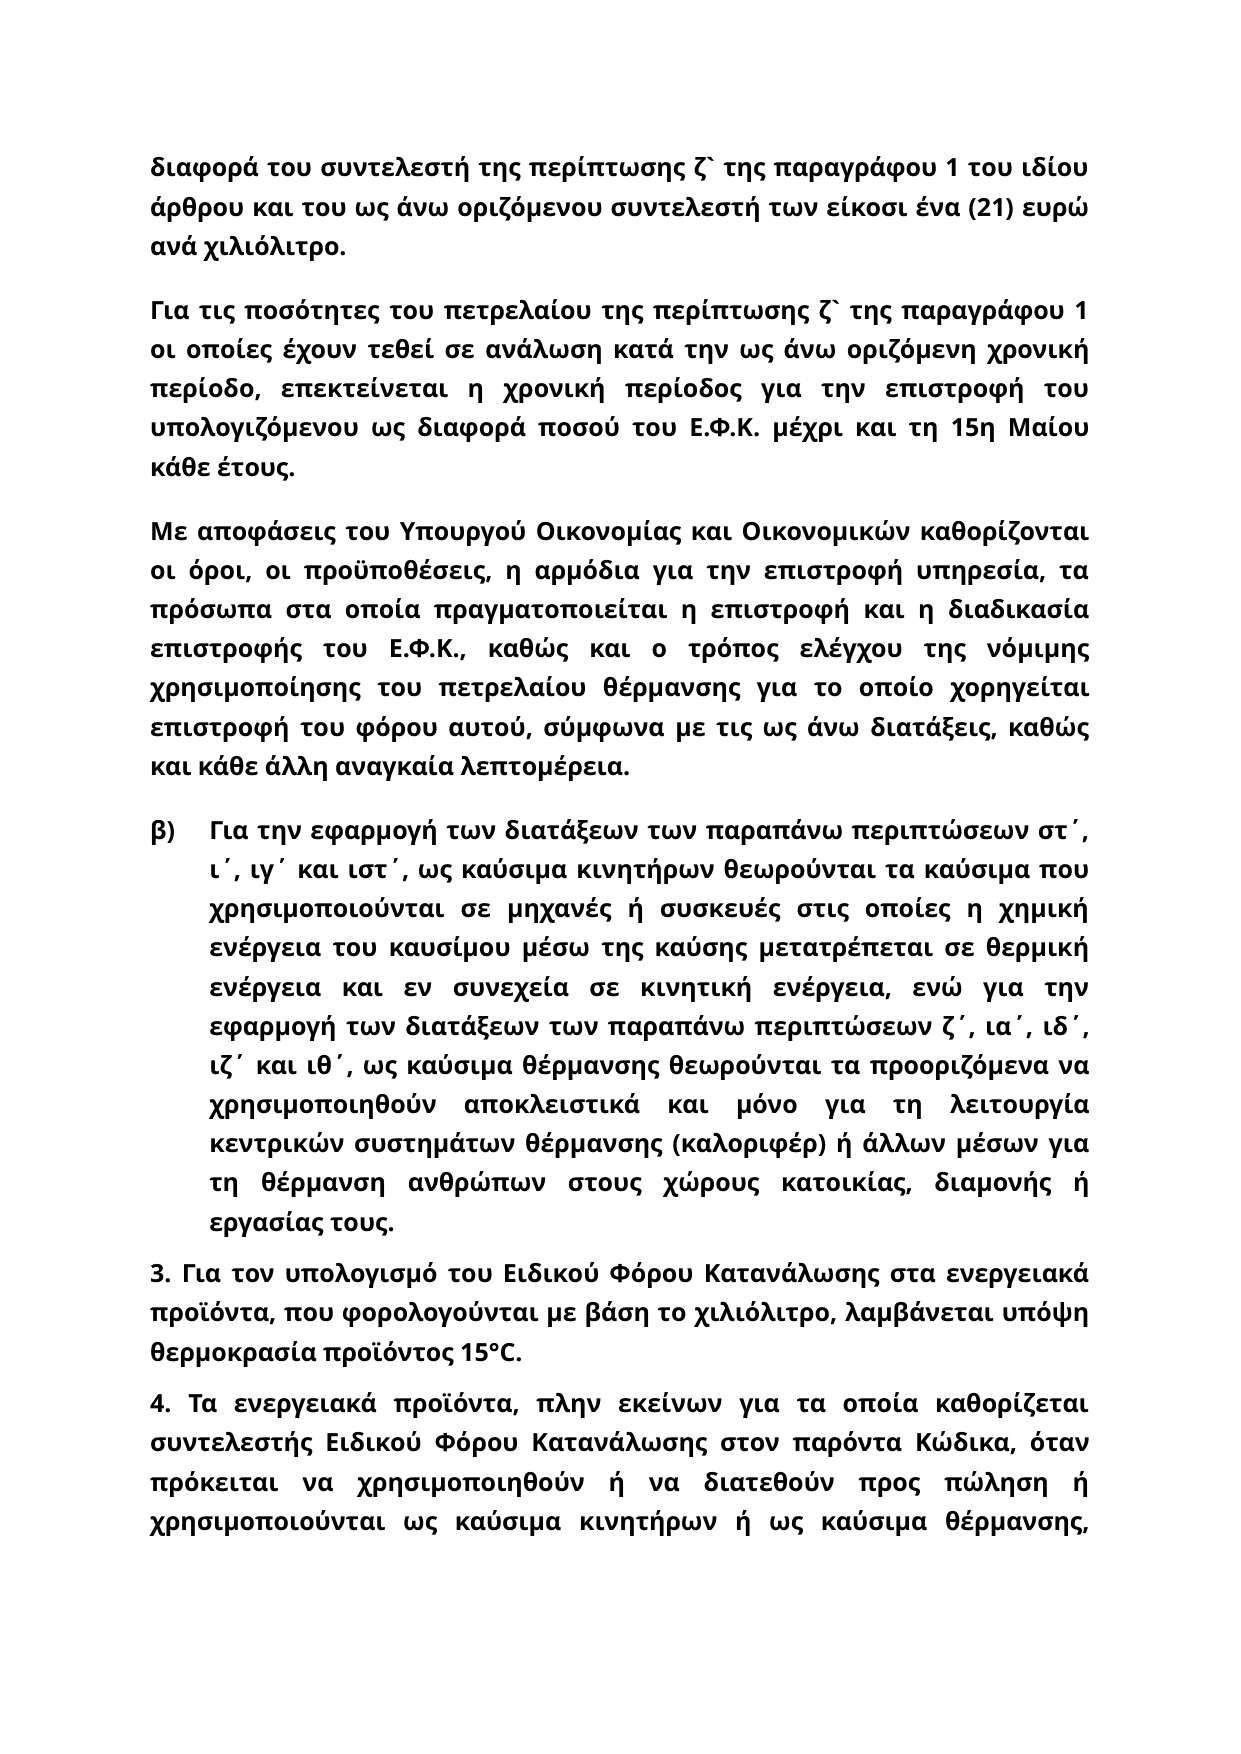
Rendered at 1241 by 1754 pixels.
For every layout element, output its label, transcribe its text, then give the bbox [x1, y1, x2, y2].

text Για τις ποσότητες του πετρελαίου της περίπτωσης ζ` της παραγράφου 1 οι οποίες έχουν τεθεί σε ανάλωση κατά την ως άνω οριζόμενη χρονική περίοδο, επεκτείνεται η χρονική περίοδος για την επιστροφή του υπολογιζόμενου ως διαφορά ποσού του Ε.Φ.Κ. μέχρι και τη 15η Μαίου κάθε έτους. [150, 292, 1090, 483]
text 3. Για τον υπολογισμό του Ειδικού Φόρου Κατανάλωσης στα ενεργειακά προϊόντα, που φορολογούνται με βάση το χιλιόλιτρο, λαμβάνεται υπόψη θερμοκρασία προϊόντος 15°C. [150, 1256, 1090, 1368]
list β) Για την εφαρμογή των διατάξεων των παραπάνω περιπτώσεων στ΄, ι΄, ιγ΄ και ιστ΄, ως καύσιμα κινητήρων θεωρούνται τα καύσιμα που χρησιμοποιούνται σε μηχανές ή συσκευές στις οποίες η χημική ενέργεια του καυσίμου μέσω της καύσης μετατρέπεται σε θερμική ενέργεια και εν συνεχεία σε κινητική ενέργεια, ενώ για την εφαρμογή των διατάξεων των παραπάνω περιπτώσεων ζ΄, ια΄, ιδ΄, ιζ΄ και ιθ΄, ως καύσιμα θέρμανσης θεωρούνται τα προοριζόμενα να χρησιμοποιηθούν αποκλειστικά και μόνο για τη λειτουργία κεντρικών συστημάτων θέρμανσης (καλοριφέρ) ή άλλων μέσων για τη θέρμανση ανθρώπων στους χώρους κατοικίας, διαμονής ή εργασίας τους. [150, 812, 1090, 1238]
text διαφορά του συντελεστή της περίπτωσης ζ` της παραγράφου 1 του ιδίου άρθρου και του ως άνω οριζόμενου συντελεστή των είκοσι ένα (21) ευρώ ανά χιλιόλιτρο. [150, 150, 1090, 262]
text 4. Τα ενεργειακά προϊόντα, πλην εκείνων για τα οποία καθορίζεται συντελεστής Ειδικού Φόρου Κατανάλωσης στον παρόντα Κώδικα, όταν πρόκειται να χρησιμοποιηθούν ή να διατεθούν προς πώληση ή χρησιμοποιούνται ως καύσιμα κινητήρων ή ως καύσιμα θέρμανσης, [150, 1386, 1090, 1537]
text Με αποφάσεις του Υπουργού Οικονομίας και Οικονομικών καθορίζονται οι όροι, οι προϋποθέσεις, η αρμόδια για την επιστροφή υπηρεσία, τα πρόσωπα στα οποία πραγματοποιείται η επιστροφή και η διαδικασία επιστροφής του Ε.Φ.Κ., καθώς και ο τρόπος ελέγχου της νόμιμης χρησιμοποίησης του πετρελαίου θέρμανσης για το οποίο χορηγείται επιστροφή του φόρου αυτού, σύμφωνα με τις ως άνω διατάξεις, καθώς και κάθε άλλη αναγκαία λεπτομέρεια. [150, 513, 1090, 782]
